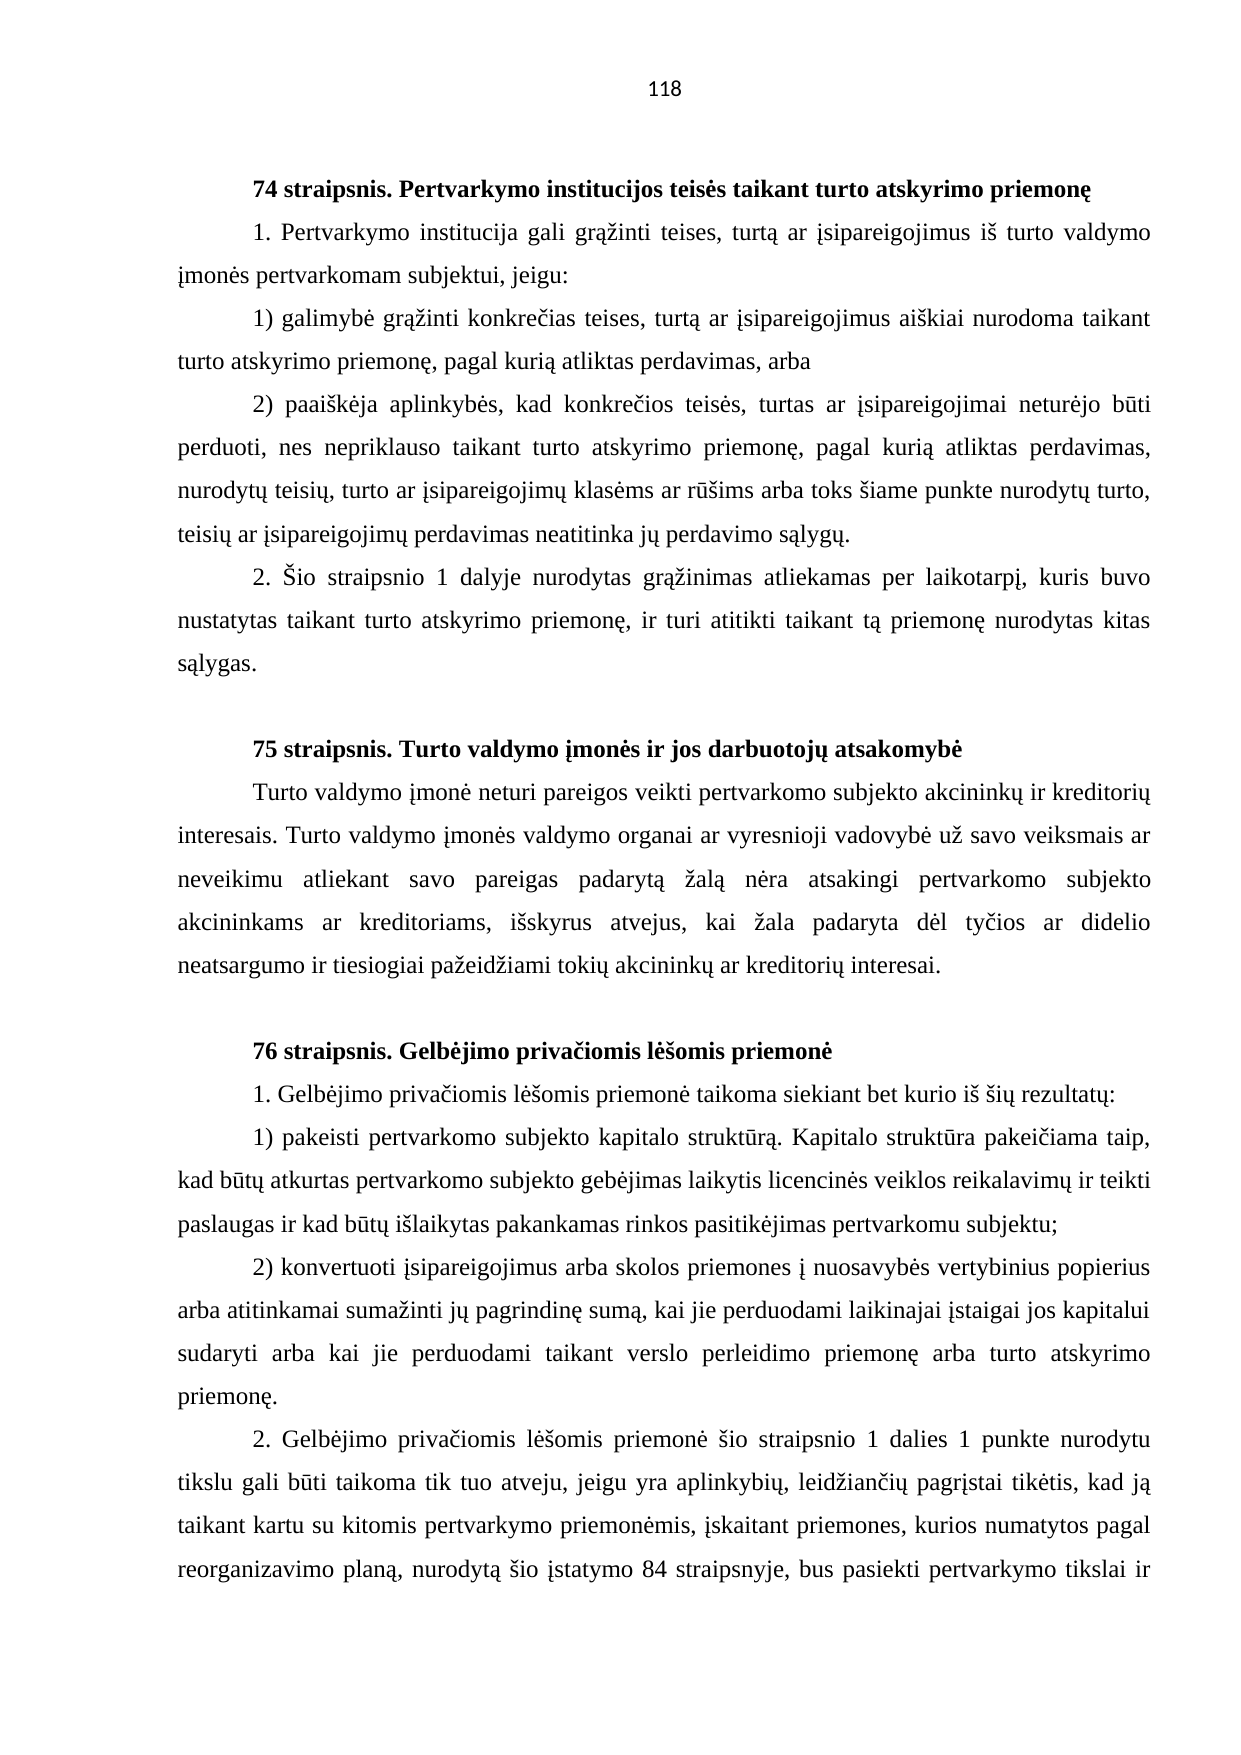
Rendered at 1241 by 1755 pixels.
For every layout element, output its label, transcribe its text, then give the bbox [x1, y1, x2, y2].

text 74 straipsnis. Pertvarkymo institucijos teisės taikant turto atskyrimo priemonę [177, 174, 1152, 202]
text 2) paaiškėja aplinkybės, kad konkrečios teisės, turtas ar įsipareigojimai neturėjo būti perduoti, nes nepriklauso taikant turto atskyrimo priemonę, pagal kurią atliktas perdavimas, nurodytų teisių, turto ar įsipareigojimų klasėms ar rūšims arba toks šiame punkte nurodytų turto, teisių ar įsipareigojimų perdavimas neatitinka jų perdavimo sąlygų. [177, 389, 1152, 547]
text 1. Pertvarkymo institucija gali grąžinti teises, turtą ar įsipareigojimus iš turto valdymo įmonės pertvarkomam subjektui, jeigu: [177, 217, 1152, 289]
text 1) pakeisti pertvarkomo subjekto kapitalo struktūrą. Kapitalo struktūra pakeičiama taip, kad būtų atkurtas pertvarkomo subjekto gebėjimas laikytis licencinės veiklos reikalavimų ir teikti paslaugas ir kad būtų išlaikytas pakankamas rinkos pasitikėjimas pertvarkomu subjektu; [177, 1122, 1152, 1237]
text Turto valdymo įmonė neturi pareigos veikti pertvarkomo subjekto akcininkų ir kreditorių interesais. Turto valdymo įmonės valdymo organai ar vyresnioji vadovybė už savo veiksmais ar neveikimu atliekant savo pareigas padarytą žalą nėra atsakingi pertvarkomo subjekto akcininkams ar kreditoriams, išskyrus atvejus, kai žala padaryta dėl tyčios ar didelio neatsargumo ir tiesiogiai pažeidžiami tokių akcininkų ar kreditorių interesai. [177, 777, 1152, 979]
text 2) konvertuoti įsipareigojimus arba skolos priemones į nuosavybės vertybinius popierius arba atitinkamai sumažinti jų pagrindinę sumą, kai jie perduodami laikinajai įstaigai jos kapitalui sudaryti arba kai jie perduodami taikant verslo perleidimo priemonę arba turto atskyrimo priemonę. [177, 1252, 1152, 1410]
text 1. Gelbėjimo privačiomis lėšomis priemonė taikoma siekiant bet kurio iš šių rezultatų: [177, 1079, 1152, 1108]
text 76 straipsnis. Gelbėjimo privačiomis lėšomis priemonė [177, 1036, 1152, 1065]
text 2. Šio straipsnio 1 dalyje nurodytas grąžinimas atliekamas per laikotarpį, kuris buvo nustatytas taikant turto atskyrimo priemonę, ir turi atitikti taikant tą priemonę nurodytas kitas sąlygas. [177, 562, 1152, 677]
text 75 straipsnis. Turto valdymo įmonės ir jos darbuotojų atsakomybė [177, 734, 1152, 763]
text 1) galimybė grąžinti konkrečias teises, turtą ar įsipareigojimus aiškiai nurodoma taikant turto atskyrimo priemonę, pagal kurią atliktas perdavimas, arba [177, 303, 1152, 375]
text 2. Gelbėjimo privačiomis lėšomis priemonė šio straipsnio 1 dalies 1 punkte nurodytu tikslu gali būti taikoma tik tuo atveju, jeigu yra aplinkybių, leidžiančių pagrįstai tikėtis, kad ją taikant kartu su kitomis pertvarkymo priemonėmis, įskaitant priemones, kurios numatytos pagal reorganizavimo planą, nurodytą šio įstatymo 84 straipsnyje, bus pasiekti pertvarkymo tikslai ir [177, 1424, 1152, 1582]
